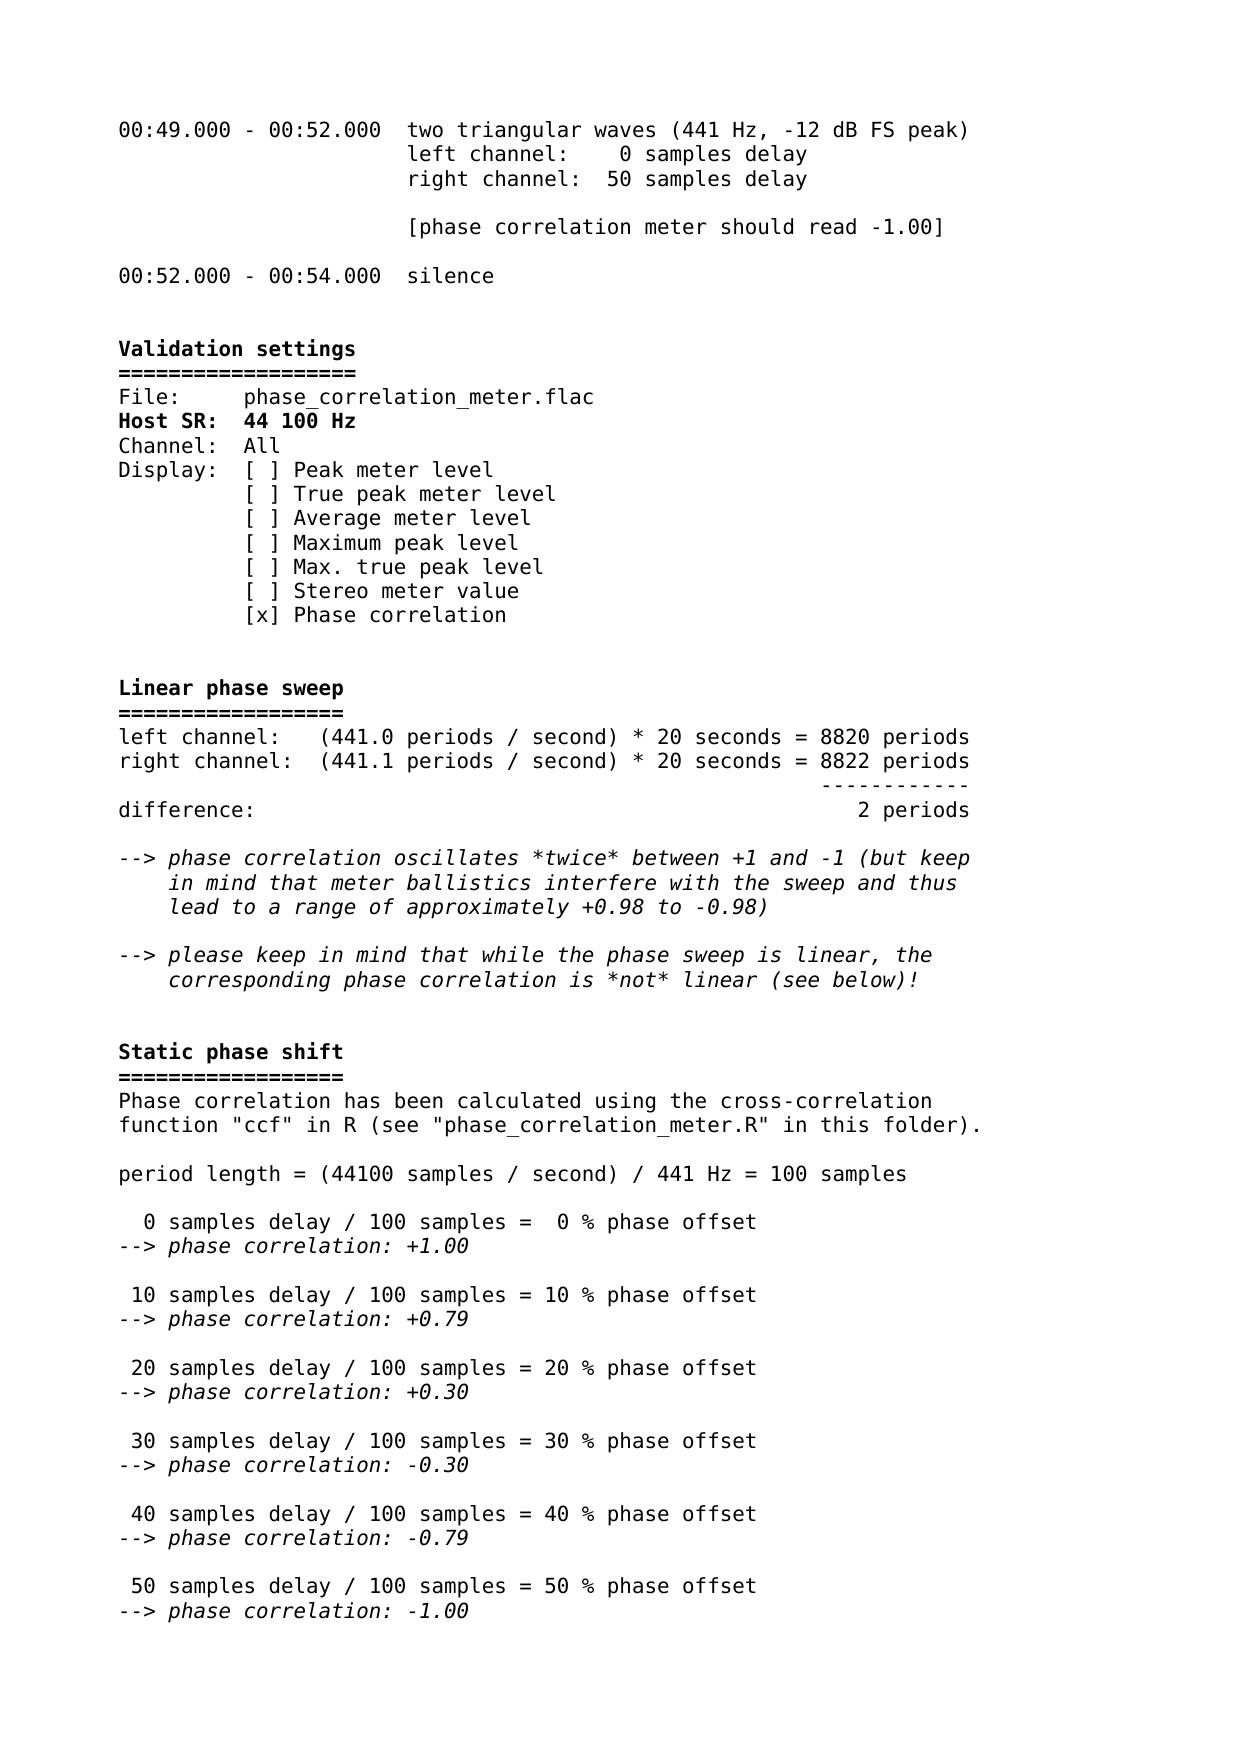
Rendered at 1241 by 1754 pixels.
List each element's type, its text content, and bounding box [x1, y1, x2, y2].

text left channel: 0 samples delay [118, 142, 1122, 167]
text --> phase correlation oscillates *twice* between +1 and -1 (but keep [118, 846, 1122, 871]
text ------------ [118, 773, 1122, 798]
text function "ccf" in R (see "phase_correlation_meter.R" in this folder). [118, 1113, 1122, 1137]
text --> phase correlation: -0.30 [118, 1453, 1122, 1477]
text lead to a range of approximately +0.98 to -0.98) [118, 895, 1122, 919]
text --> phase correlation: +0.79 [118, 1307, 1122, 1332]
text [phase correlation meter should read -1.00] [118, 215, 1122, 239]
text 00:52.000 - 00:54.000 silence [118, 264, 1122, 288]
text --> phase correlation: +1.00 [118, 1234, 1122, 1259]
text Validation settings [118, 337, 1122, 361]
text 50 samples delay / 100 samples = 50 % phase offset [118, 1574, 1122, 1599]
text 20 samples delay / 100 samples = 20 % phase offset [118, 1356, 1122, 1380]
text right channel: 50 samples delay [118, 167, 1122, 191]
text --> phase correlation: -1.00 [118, 1599, 1122, 1623]
text [x] Phase correlation [118, 603, 1122, 628]
text [ ] Stereo meter value [118, 579, 1122, 603]
text Static phase shift [118, 1040, 1122, 1065]
text Host SR: 44 100 Hz [118, 409, 1122, 434]
text --> phase correlation: -0.79 [118, 1526, 1122, 1550]
text Display: [ ] Peak meter level [118, 458, 1122, 482]
text [ ] Maximum peak level [118, 531, 1122, 555]
text right channel: (441.1 periods / second) * 20 seconds = 8822 periods [118, 749, 1122, 773]
text 40 samples delay / 100 samples = 40 % phase offset [118, 1502, 1122, 1526]
text Linear phase sweep [118, 676, 1122, 701]
text Channel: All [118, 434, 1122, 458]
text period length = (44100 samples / second) / 441 Hz = 100 samples [118, 1162, 1122, 1186]
text [ ] Max. true peak level [118, 555, 1122, 579]
text 30 samples delay / 100 samples = 30 % phase offset [118, 1429, 1122, 1453]
text ================== [118, 701, 1122, 725]
text 00:49.000 - 00:52.000 two triangular waves (441 Hz, -12 dB FS peak) [118, 118, 1122, 142]
text difference: 2 periods [118, 798, 1122, 822]
text Phase correlation has been calculated using the cross-correlation [118, 1089, 1122, 1113]
text 0 samples delay / 100 samples = 0 % phase offset [118, 1210, 1122, 1234]
text =================== [118, 361, 1122, 385]
text ================== [118, 1065, 1122, 1089]
text [ ] Average meter level [118, 506, 1122, 531]
text File: phase_correlation_meter.flac [118, 385, 1122, 409]
text --> please keep in mind that while the phase sweep is linear, the [118, 943, 1122, 968]
text corresponding phase correlation is *not* linear (see below)! [118, 968, 1122, 992]
text 10 samples delay / 100 samples = 10 % phase offset [118, 1283, 1122, 1307]
text in mind that meter ballistics interfere with the sweep and thus [118, 871, 1122, 895]
text left channel: (441.0 periods / second) * 20 seconds = 8820 periods [118, 725, 1122, 749]
text [ ] True peak meter level [118, 482, 1122, 506]
text --> phase correlation: +0.30 [118, 1380, 1122, 1404]
